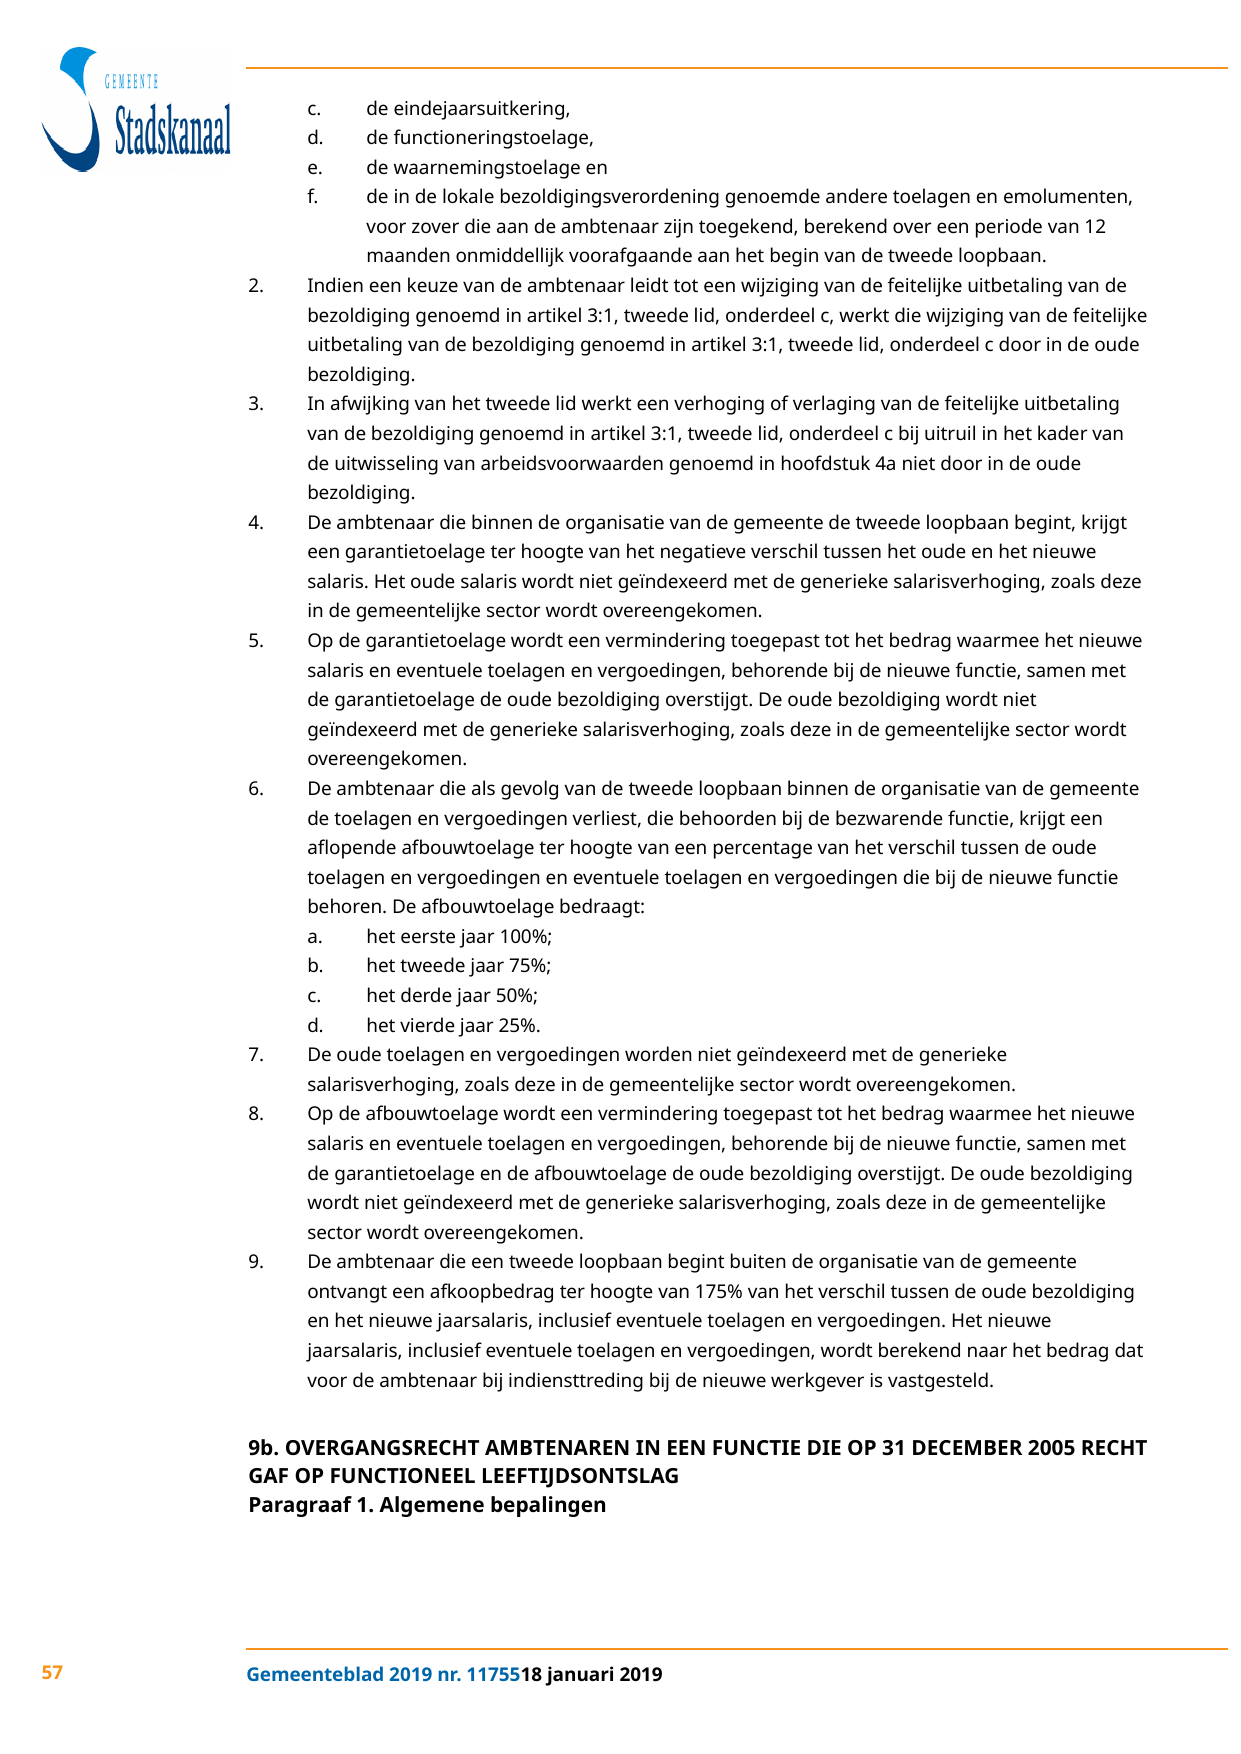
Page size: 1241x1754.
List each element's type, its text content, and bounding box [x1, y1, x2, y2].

text 9b. OVERGANGSRECHT AMBTENAREN IN EEN FUNCTIE DIE OP 31 DECEMBER 2005 RECHT GAF OP FUNCTIONEEL LEEFTIJDSONTSLAG [248, 1433, 1152, 1490]
list het vierde jaar 25%. [307, 1012, 1152, 1038]
list het eerste jaar 100%; [307, 923, 1152, 949]
list de eindejaarsuitkering, [307, 95, 1152, 121]
text Paragraaf 1. Algemene bepalingen [248, 1490, 1152, 1518]
list De ambtenaar die binnen de organisatie van de gemeente de tweede loopbaan begint, krijgt een garantietoelage ter hoogte van het negatieve verschil tussen het oude en het nieuwe salaris. Het oude salaris wordt niet geïndexeerd met de generieke salarisverhoging, zoals deze in de gemeentelijke sector wordt overeengekomen. [248, 509, 1152, 623]
list De oude toelagen en vergoedingen worden niet geïndexeerd met de generieke salarisverhoging, zoals deze in de gemeentelijke sector wordt overeengekomen. [248, 1041, 1152, 1097]
list het derde jaar 50%; [307, 982, 1152, 1008]
list Op de garantietoelage wordt een vermindering toegepast tot het bedrag waarmee het nieuwe salaris en eventuele toelagen en vergoedingen, behorende bij de nieuwe functie, samen met de garantietoelage de oude bezoldiging overstijgt. De oude bezoldiging wordt niet geïndexeerd met de generieke salarisverhoging, zoals deze in de gemeentelijke sector wordt overeengekomen. [248, 627, 1152, 771]
list het tweede jaar 75%; [307, 953, 1152, 978]
list In afwijking van het tweede lid werkt een verhoging of verlaging van de feitelijke uitbetaling van de bezoldiging genoemd in artikel 3:1, tweede lid, onderdeel c bij uitruil in het kader van de uitwisseling van arbeidsvoorwaarden genoemd in hoofdstuk 4a niet door in de oude bezoldiging. [248, 391, 1152, 505]
list De ambtenaar die als gevolg van de tweede loopbaan binnen de organisatie van de gemeente de toelagen en vergoedingen verliest, die behoorden bij de bezwarende functie, krijgt een aflopende afbouwtoelage ter hoogte van een percentage van het verschil tussen de oude toelagen en vergoedingen en eventuele toelagen en vergoedingen die bij de nieuwe functie behoren. De afbouwtoelage bedraagt: [248, 775, 1152, 919]
list de waarnemingstoelage en [307, 154, 1152, 180]
list De ambtenaar die een tweede loopbaan begint buiten de organisatie van de gemeente ontvangt een afkoopbedrag ter hoogte van 175% van het verschil tussen de oude bezoldiging en het nieuwe jaarsalaris, inclusief eventuele toelagen en vergoedingen. Het nieuwe jaarsalaris, inclusief eventuele toelagen en vergoedingen, wordt berekend naar het bedrag dat voor de ambtenaar bij indiensttreding bij de nieuwe werkgever is vastgesteld. [248, 1248, 1152, 1393]
picture [41, 47, 231, 172]
list Indien een keuze van de ambtenaar leidt tot een wijziging van de feitelijke uitbetaling van de bezoldiging genoemd in artikel 3:1, tweede lid, onderdeel c, werkt die wijziging van de feitelijke uitbetaling van de bezoldiging genoemd in artikel 3:1, tweede lid, onderdeel c door in de oude bezoldiging. [248, 272, 1152, 387]
list de in de lokale bezoldigingsverordening genoemde andere toelagen en emolumenten, voor zover die aan de ambtenaar zijn toegekend, berekend over een periode van 12 maanden onmiddellijk voorafgaande aan het begin van de tweede loopbaan. [307, 183, 1152, 268]
list Op de afbouwtoelage wordt een vermindering toegepast tot het bedrag waarmee het nieuwe salaris en eventuele toelagen en vergoedingen, behorende bij de nieuwe functie, samen met de garantietoelage en de afbouwtoelage de oude bezoldiging overstijgt. De oude bezoldiging wordt niet geïndexeerd met de generieke salarisverhoging, zoals deze in de gemeentelijke sector wordt overeengekomen. [248, 1101, 1152, 1245]
list de functioneringstoelage, [307, 124, 1152, 150]
